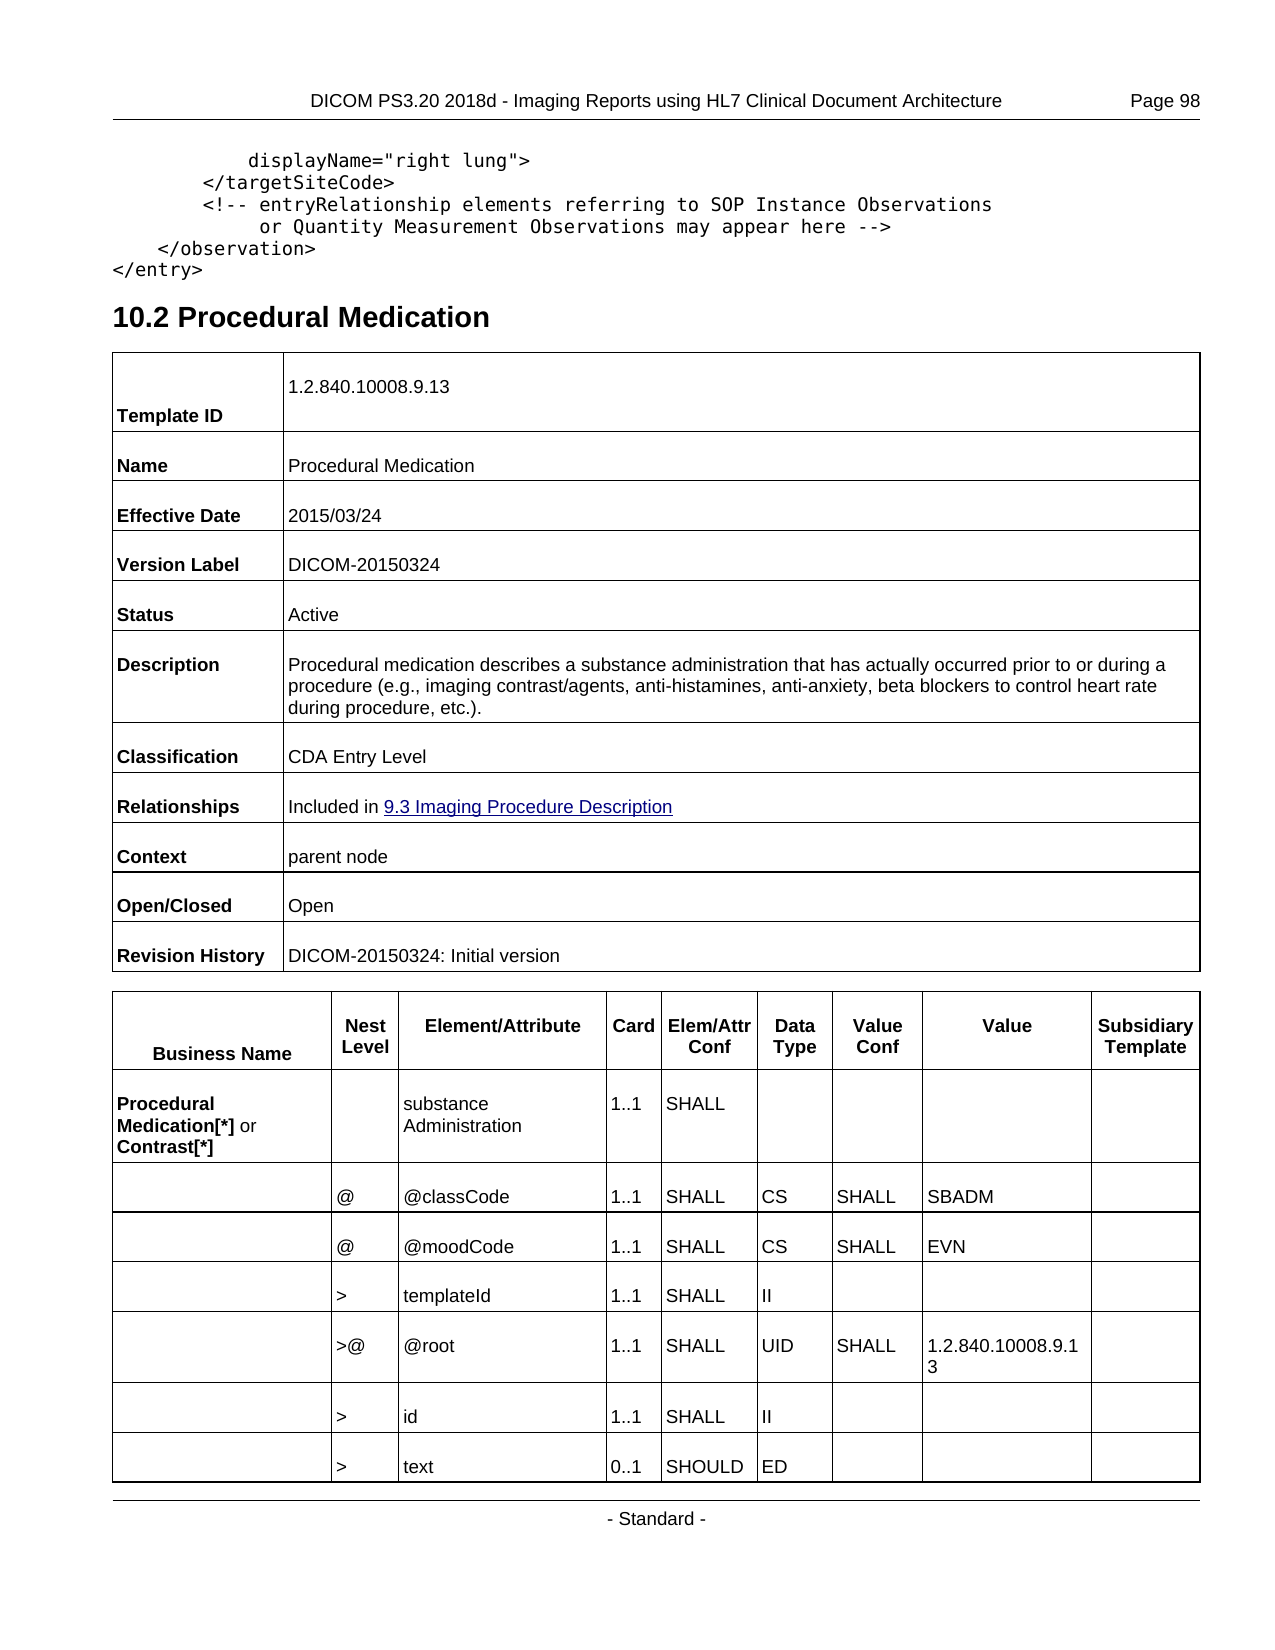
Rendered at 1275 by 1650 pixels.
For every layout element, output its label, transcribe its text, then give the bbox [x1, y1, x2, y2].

table_cell Status [113, 581, 283, 629]
table_cell [1092, 1383, 1199, 1432]
table_cell > [332, 1383, 398, 1432]
table_cell UID [758, 1312, 832, 1382]
table_cell [923, 1070, 1091, 1162]
table_cell SHALL [662, 1262, 757, 1311]
table_cell @ [332, 1163, 398, 1211]
table_header 1.2.840.10008.9.13 [284, 353, 1199, 431]
table_cell 1..1 [607, 1163, 661, 1211]
table_cell [113, 1262, 331, 1311]
table_cell Active [284, 581, 1199, 629]
table_cell ED [758, 1433, 832, 1481]
table_cell [113, 1312, 331, 1382]
text displayName="right lung"> </targetSiteCode> <!-- entryRelationship elements referring to SOP Instance Observations or Quantity Measurement Observations may appear here --> </observation> </entry> [112, 150, 1200, 281]
table_header Subsidiary Template [1092, 992, 1199, 1069]
table_cell [113, 1383, 331, 1432]
table_cell [332, 1070, 398, 1162]
table_cell [833, 1433, 922, 1481]
table_header Business Name [113, 992, 331, 1069]
table_header Element/​Attribute [399, 992, 606, 1069]
table_cell CS [758, 1213, 832, 1261]
table_cell substance​Administration [399, 1070, 606, 1162]
table_cell Context [113, 823, 283, 871]
table_cell Procedural​Medication[*] or Contrast[*] [113, 1070, 331, 1162]
table_cell [758, 1070, 832, 1162]
table_cell Effective Date [113, 481, 283, 530]
table_header Template ID [113, 353, 283, 431]
table_cell SHALL [662, 1383, 757, 1432]
table_cell [1092, 1163, 1199, 1211]
table_cell text [399, 1433, 606, 1481]
table_cell II [758, 1383, 832, 1432]
table_cell [923, 1433, 1091, 1481]
table_cell SHALL [662, 1163, 757, 1211]
table_cell Open/Closed [113, 873, 283, 921]
table_cell SHALL [833, 1312, 922, 1382]
table_cell [833, 1070, 922, 1162]
table_cell Description [113, 631, 283, 722]
table_cell 2015/03/24 [284, 481, 1199, 530]
table_cell SHALL [662, 1213, 757, 1261]
table_cell SHALL [833, 1163, 922, 1211]
table_cell EVN [923, 1213, 1091, 1261]
table_cell SHALL [662, 1070, 757, 1162]
table_cell [1092, 1213, 1199, 1261]
table_cell SHALL [662, 1312, 757, 1382]
table_cell [1092, 1433, 1199, 1481]
table_cell Version Label [113, 531, 283, 580]
table_cell Included in 9.3 Imaging Procedure Description [284, 773, 1199, 822]
table_header Value Conf [833, 992, 922, 1069]
table_cell @moodCode [399, 1213, 606, 1261]
table_header Elem/Attr Conf [662, 992, 757, 1069]
table_cell Relationships [113, 773, 283, 822]
table_cell Procedural medication describes a substance administration that has actually occurred prior to or during a procedure (e.g., imaging contrast/agents, anti-histamines, anti-anxiety, beta blockers to control heart rate during procedure, etc.). [284, 631, 1199, 722]
table_cell 0..1 [607, 1433, 661, 1481]
table_cell CS [758, 1163, 832, 1211]
table_header Card [607, 992, 661, 1069]
table_cell [113, 1433, 331, 1481]
table_cell [923, 1383, 1091, 1432]
table_cell 1..1 [607, 1262, 661, 1311]
table_cell Open [284, 873, 1199, 921]
table_cell SBADM [923, 1163, 1091, 1211]
table_cell id [399, 1383, 606, 1432]
table_cell Procedural Medication [284, 432, 1199, 480]
table_cell > [332, 1433, 398, 1481]
table_header Data Type [758, 992, 832, 1069]
table_cell [833, 1383, 922, 1432]
table_cell [1092, 1262, 1199, 1311]
table_cell >@ [332, 1312, 398, 1382]
table_cell [113, 1213, 331, 1261]
table_cell 1..1 [607, 1312, 661, 1382]
table_cell SHOULD [662, 1433, 757, 1481]
table_header Nest Level [332, 992, 398, 1069]
table_cell 1.2.840.10008.9.13 [923, 1312, 1091, 1382]
text 10.2 Procedural Medication [112, 300, 1200, 333]
table_cell 1..1 [607, 1070, 661, 1162]
table_cell Name [113, 432, 283, 480]
table_cell CDA Entry Level [284, 723, 1199, 772]
table_cell > [332, 1262, 398, 1311]
table_cell SHALL [833, 1213, 922, 1261]
table_cell [923, 1262, 1091, 1311]
table_cell [1092, 1312, 1199, 1382]
table_cell DICOM-20150324 [284, 531, 1199, 580]
table_header Value [923, 992, 1091, 1069]
table_cell [113, 1163, 331, 1211]
table_cell template​Id [399, 1262, 606, 1311]
table_cell parent node [284, 823, 1199, 871]
table_cell II [758, 1262, 832, 1311]
table_cell [1092, 1070, 1199, 1162]
table_cell 1..1 [607, 1383, 661, 1432]
table_cell @root [399, 1312, 606, 1382]
table_cell DICOM-20150324: Initial version [284, 922, 1199, 971]
table_cell @classCode [399, 1163, 606, 1211]
table_cell Revision History [113, 922, 283, 971]
table_cell [833, 1262, 922, 1311]
table_cell Classification [113, 723, 283, 772]
table_cell 1..1 [607, 1213, 661, 1261]
table_cell @ [332, 1213, 398, 1261]
